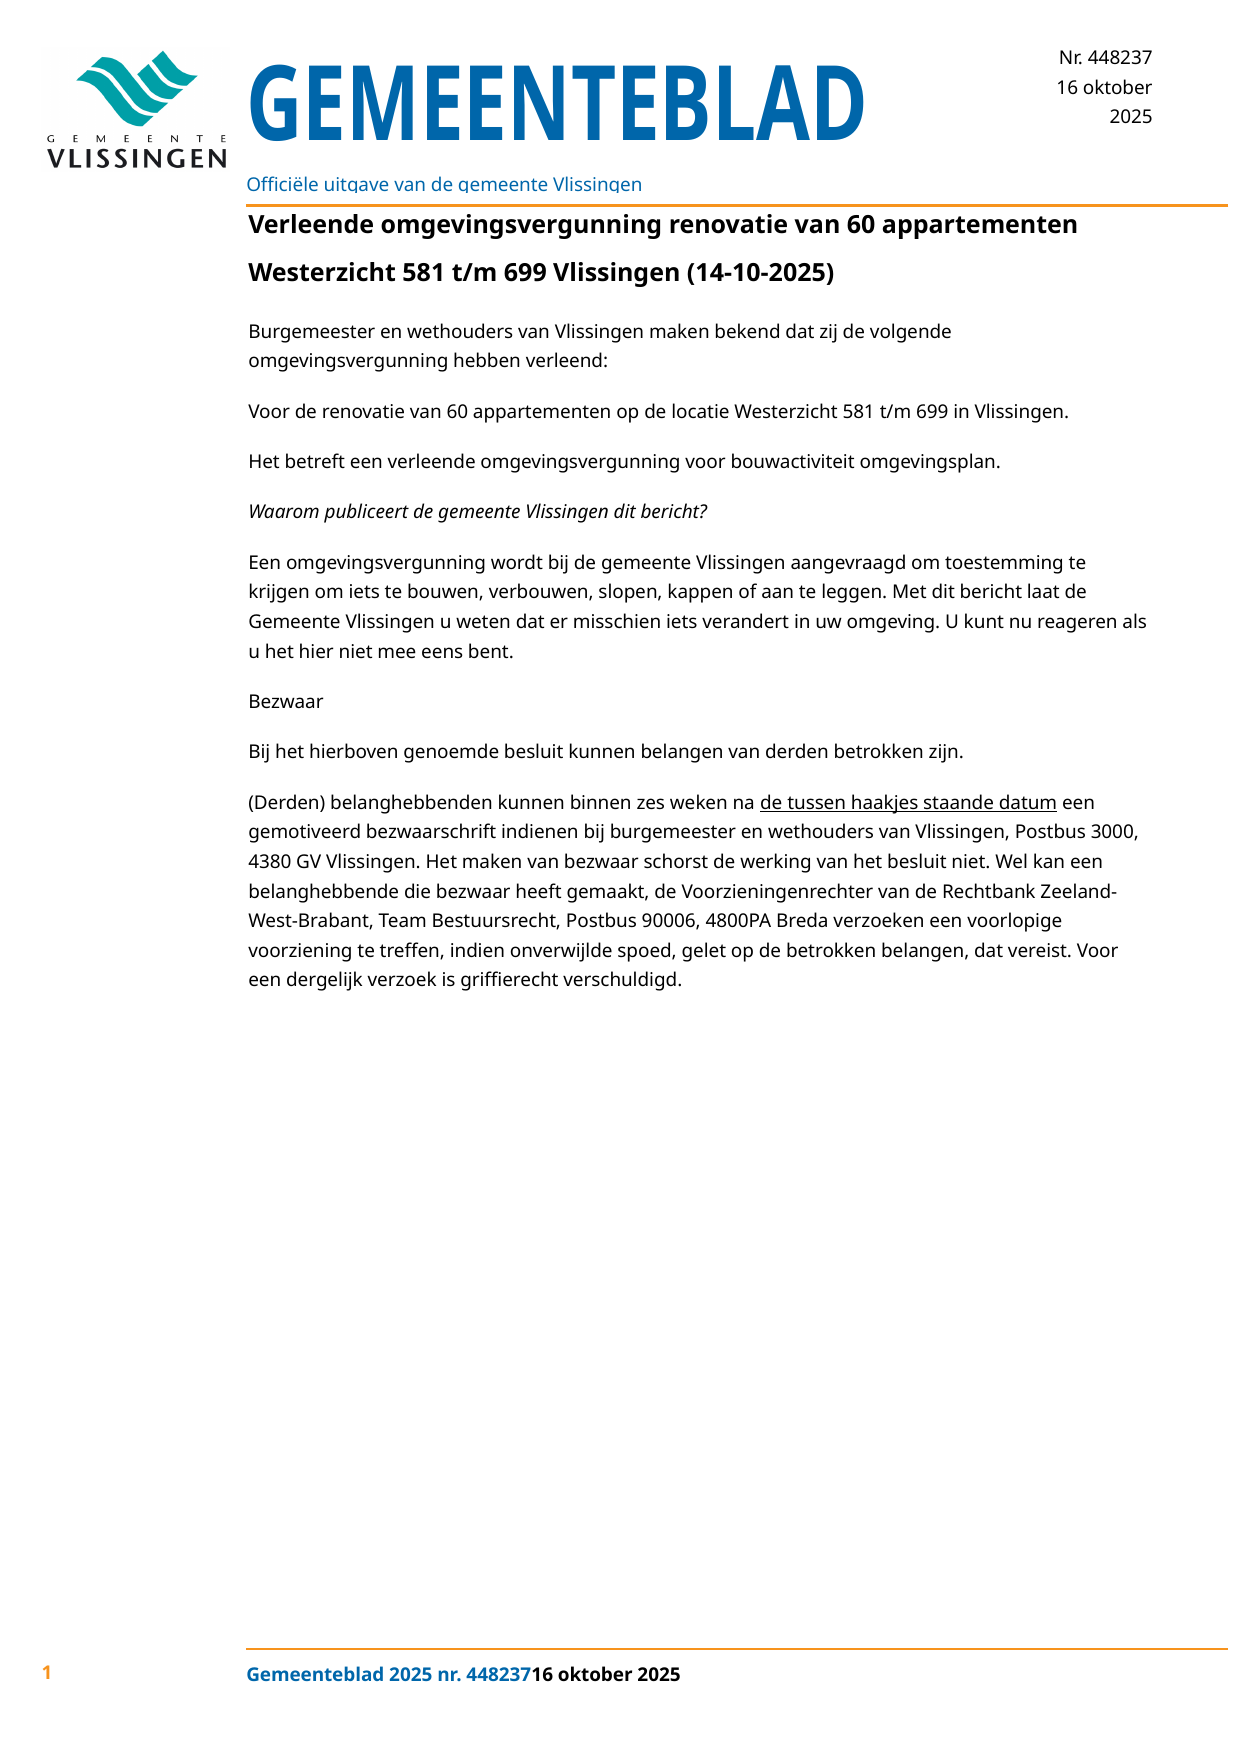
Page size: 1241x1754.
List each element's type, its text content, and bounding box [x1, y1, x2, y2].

text Het betreft een verleende omgevingsvergunning voor bouwactiviteit omgevingsplan. [248, 448, 1152, 474]
text Bezwaar [248, 688, 1152, 714]
picture [41, 47, 231, 172]
text Verleende omgevingsvergunning renovatie van 60 appartementen Westerzicht 581 t/m 699 Vlissingen (14-10-2025) [248, 207, 1152, 288]
text Voor de renovatie van 60 appartementen op de locatie Westerzicht 581 t/m 699 in Vlissingen. [248, 398, 1152, 424]
text Bij het hierboven genoemde besluit kunnen belangen van derden betrokken zijn. [248, 739, 1152, 764]
text Burgemeester en wethouders van Vlissingen maken bekend dat zij de volgende omgevingsvergunning hebben verleend: [248, 318, 1152, 373]
text Een omgevingsvergunning wordt bij de gemeente Vlissingen aangevraagd om toestemming te krijgen om iets te bouwen, verbouwen, slopen, kappen of aan te leggen. Met dit bericht laat de Gemeente Vlissingen u weten dat er misschien iets verandert in uw omgeving. U kunt nu reageren als u het hier niet mee eens bent. [248, 549, 1152, 664]
text (Derden) belanghebbenden kunnen binnen zes weken na de tussen haakjes staande datum een gemotiveerd bezwaarschrift indienen bij burgemeester en wethouders van Vlissingen, Postbus 3000, 4380 GV Vlissingen. Het maken van bezwaar schorst de werking van het besluit niet. Wel kan een belanghebbende die bezwaar heeft gemaakt, de Voorzieningenrechter van de Rechtbank Zeeland-West-Brabant, Team Bestuursrecht, Postbus 90006, 4800PA Breda verzoeken een voorlopige voorziening te treffen, indien onverwijlde spoed, gelet op de betrokken belangen, dat vereist. Voor een dergelijk verzoek is griffierecht verschuldigd. [248, 789, 1152, 992]
text Waarom publiceert de gemeente Vlissingen dit bericht? [248, 499, 1152, 524]
